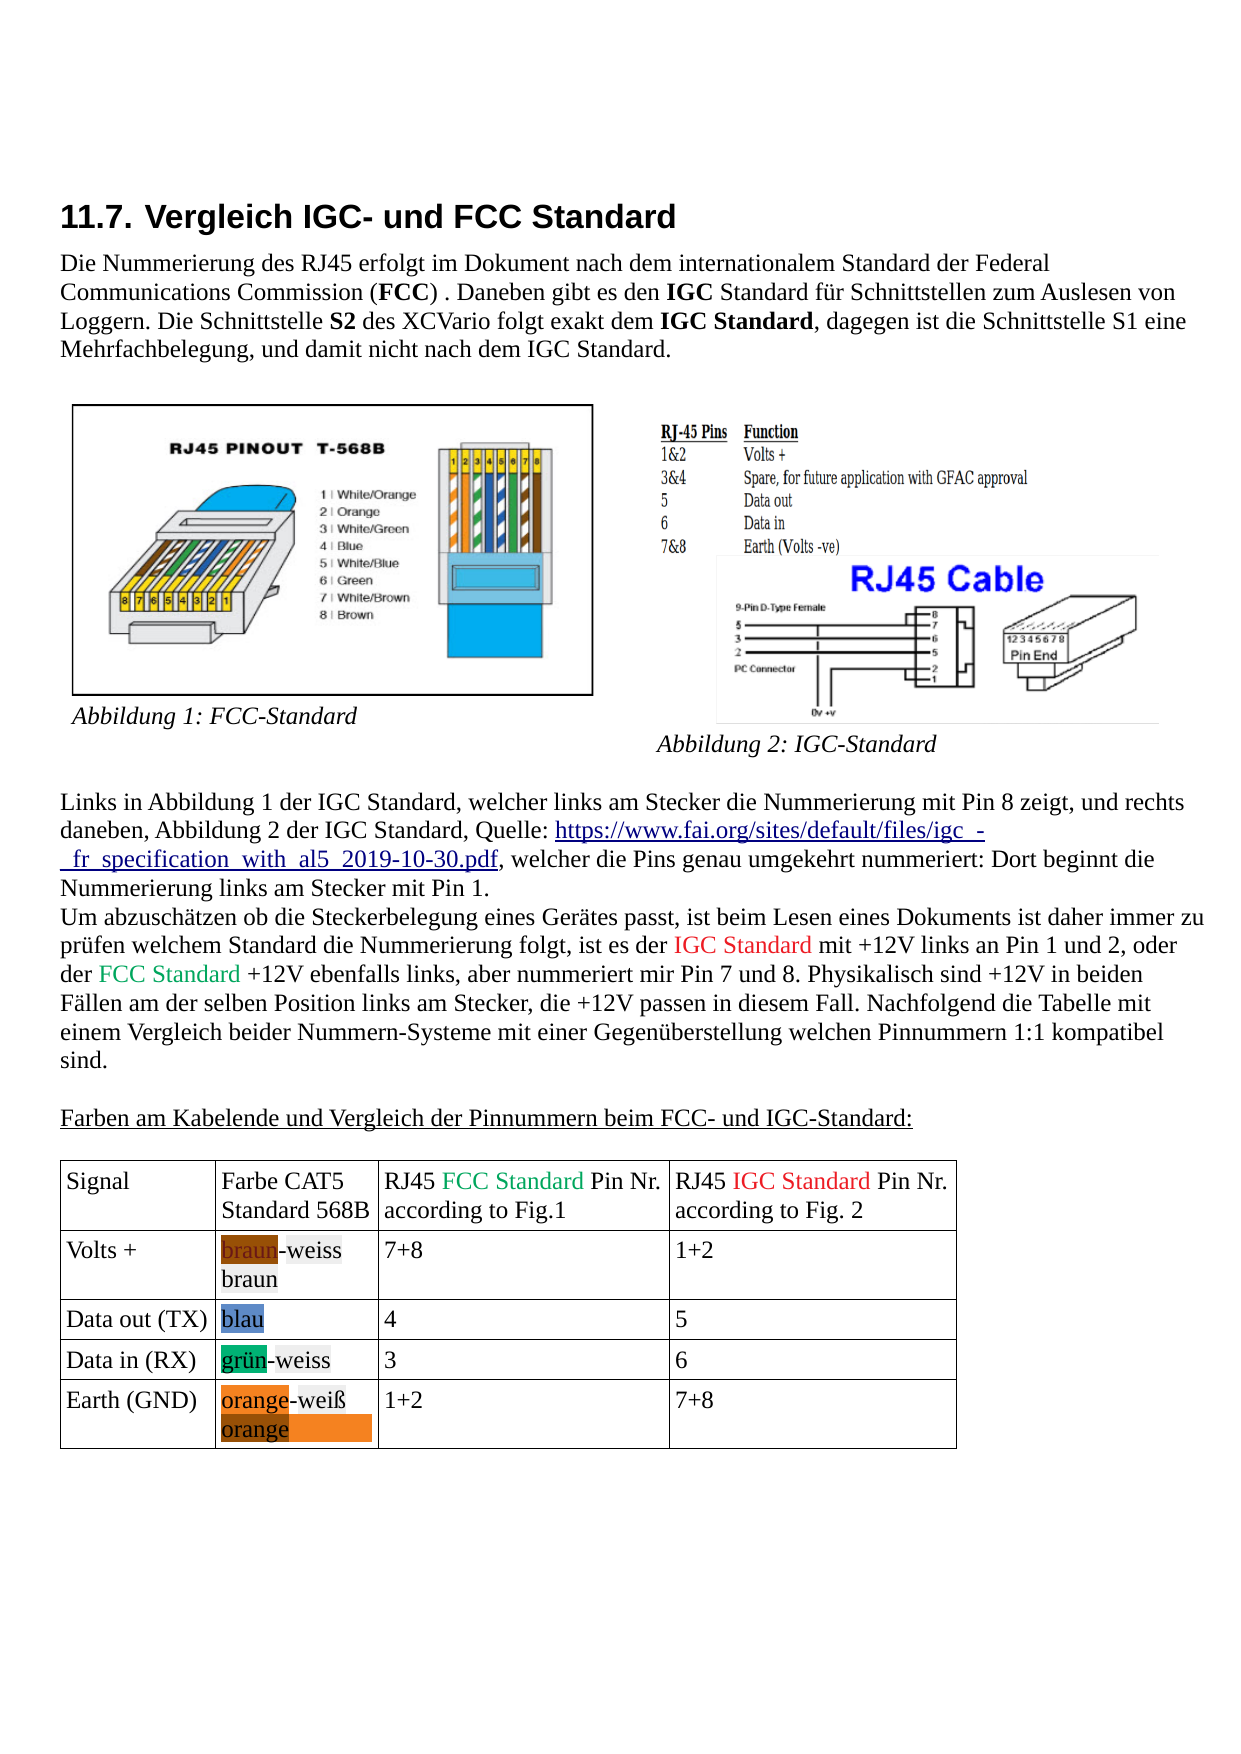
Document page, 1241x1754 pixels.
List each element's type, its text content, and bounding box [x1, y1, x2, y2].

table_header Signal [61, 1161, 215, 1229]
table_header RJ45 IGC Standard Pin Nr. according to Fig. 2 [670, 1161, 956, 1229]
table_cell Earth (GND) [61, 1380, 215, 1448]
table_cell Data in (RX) [61, 1340, 215, 1379]
table_cell 6 [670, 1340, 956, 1379]
text Um abzuschätzen ob die Steckerbelegung eines Gerätes passt, ist beim Lesen eines Dokuments ist daher immer zu prüfen welchem Standard die Nummerierung folgt, ist es der IGC Standard mit +12V links an Pin 1 und 2, oder der FCC Standard +12V ebenfalls links, aber nummeriert mir Pin 7 und 8. Physikalisch sind +12V in beiden Fällen am der selben Position links am Stecker, die +12V passen in diesem Fall. Nachfolgend die Tabelle mit einem Vergleich beider Nummern-Systeme mit einer Gegenüberstellung welchen Pinnummern 1:1 kompatibel sind. [60, 902, 1207, 1074]
table_cell 7+8 [670, 1380, 956, 1448]
table_cell grün-weiss [216, 1340, 378, 1379]
table_cell orange-weiß orange [216, 1380, 378, 1448]
table_cell Data out (TX) [61, 1300, 215, 1339]
text Farben am Kabelende und Vergleich der Pinnummern beim FCC- und IGC-Standard: [60, 1103, 1207, 1132]
subtitle Vergleich IGC- und FCC Standard [60, 197, 1207, 236]
table_cell 1+2 [379, 1380, 669, 1448]
picture [71, 404, 594, 696]
picture [656, 416, 1159, 724]
table_cell Volts + [61, 1231, 215, 1298]
table_cell 7+8 [379, 1231, 669, 1298]
table_header Farbe CAT5 Standard 568B [216, 1161, 378, 1229]
table_cell 5 [670, 1300, 956, 1339]
text Abbildung 1: FCC-Standard [72, 696, 593, 730]
text Links in Abbildung 1 der IGC Standard, welcher links am Stecker die Nummerierung mit Pin 8 zeigt, und rechts daneben, Abbildung 2 der IGC Standard, Quelle: https://www.fai.org/sites/default/files/igc_-_fr_specification_with_al5_2019-10-30.pdf, welcher die Pins genau umgekehrt nummeriert: Dort beginnt die Nummerierung links am Stecker mit Pin 1. [60, 787, 1207, 902]
table_cell blau [216, 1300, 378, 1339]
table_cell braun-weiss braun [216, 1231, 378, 1298]
text Abbildung 2: IGC-Standard [657, 724, 1159, 758]
table_header RJ45 FCC Standard Pin Nr. according to Fig.1 [379, 1161, 669, 1229]
table_cell 3 [379, 1340, 669, 1379]
table_cell 4 [379, 1300, 669, 1339]
text Die Nummerierung des RJ45 erfolgt im Dokument nach dem internationalem Standard der Federal Communications Commission (FCC) . Daneben gibt es den IGC Standard für Schnittstellen zum Auslesen von Loggern. Die Schnittstelle S2 des XCVario folgt exakt dem IGC Standard, dagegen ist die Schnittstelle S1 eine Mehrfachbelegung, und damit nicht nach dem IGC Standard. [60, 248, 1207, 363]
table_cell 1+2 [670, 1231, 956, 1298]
